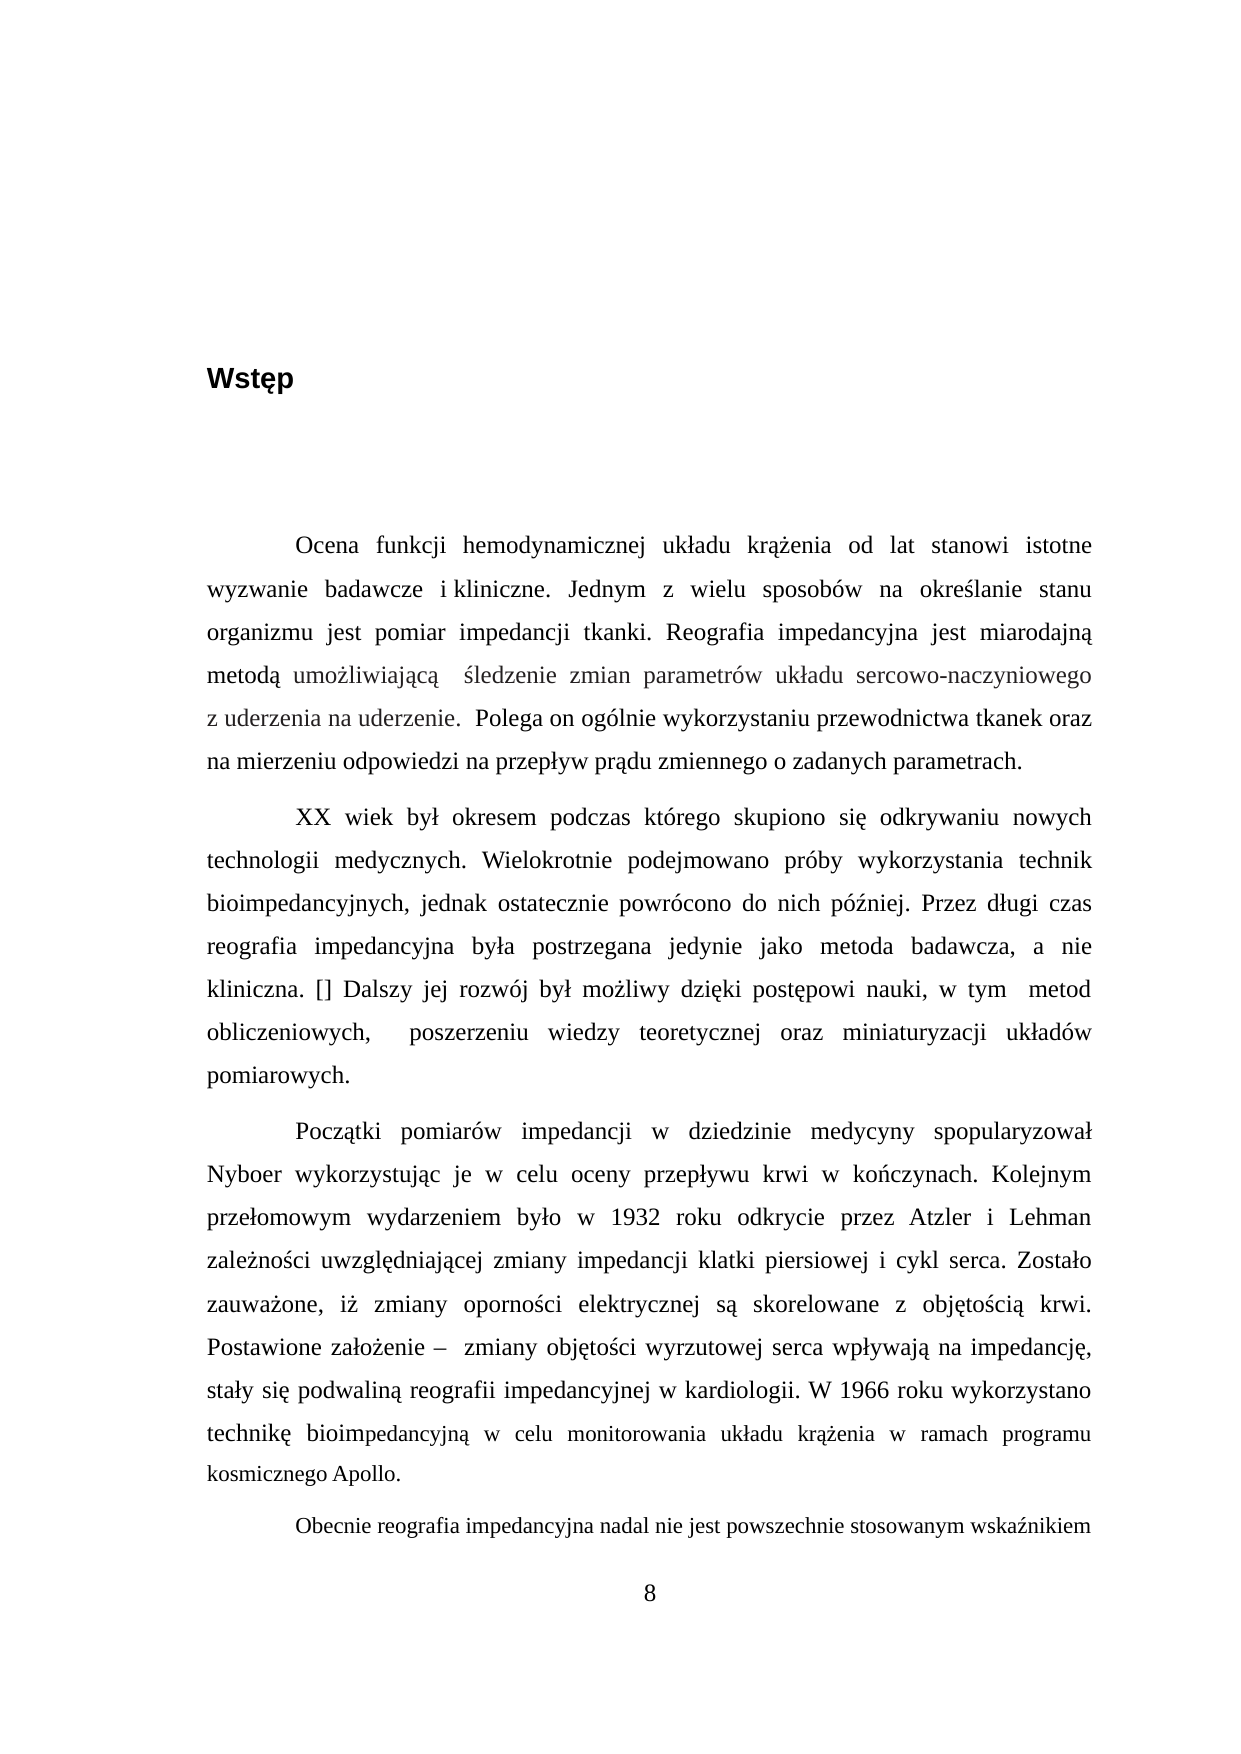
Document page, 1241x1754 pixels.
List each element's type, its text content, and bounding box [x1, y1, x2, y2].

subtitle Wstęp [207, 361, 1093, 394]
text Ocena funkcji hemodynamicznej układu krążenia od lat stanowi istotne wyzwanie badawcze i kliniczne. Jednym z wielu sposobów na określanie stanu organizmu jest pomiar impedancji tkanki. Reografia impedancyjna jest miarodajną metodą umożliwiającą śledzenie zmian parametrów układu sercowo-naczyniowego z uderzenia na uderzenie. Polega on ogólnie wykorzystaniu przewodnictwa tkanek oraz na mierzeniu odpowiedzi na przepływ prądu zmiennego o zadanych parametrach. [207, 531, 1093, 775]
text XX wiek był okresem podczas którego skupiono się odkrywaniu nowych technologii medycznych. Wielokrotnie podejmowano próby wykorzystania technik bioimpedancyjnych, jednak ostatecznie powrócono do nich później. Przez długi czas reografia impedancyjna była postrzegana jedynie jako metoda badawcza, a nie kliniczna. [] Dalszy jej rozwój był możliwy dzięki postępowi nauki, w tym metod obliczeniowych, poszerzeniu wiedzy teoretycznej oraz miniaturyzacji układów pomiarowych. [207, 802, 1093, 1089]
text Początki pomiarów impedancji w dziedzinie medycyny spopularyzował Nyboer wykorzystując je w celu oceny przepływu krwi w kończynach. Kolejnym przełomowym wydarzeniem było w 1932 roku odkrycie przez Atzler i Lehman zależności uwzględniającej zmiany impedancji klatki piersiowej i cykl serca. Zostało zauważone, iż zmiany oporności elektrycznej są skorelowane z objętością krwi. Postawione założenie – zmiany objętości wyrzutowej serca wpływają na impedancję, stały się podwaliną reografii impedancyjnej w kardiologii. W 1966 roku wykorzystano technikę bioimpedancyjną w celu monitorowania układu krążenia w ramach programu kosmicznego Apollo. [207, 1116, 1093, 1486]
text Obecnie reografia impedancyjna nadal nie jest powszechnie stosowanym wskaźnikiem [207, 1512, 1093, 1538]
